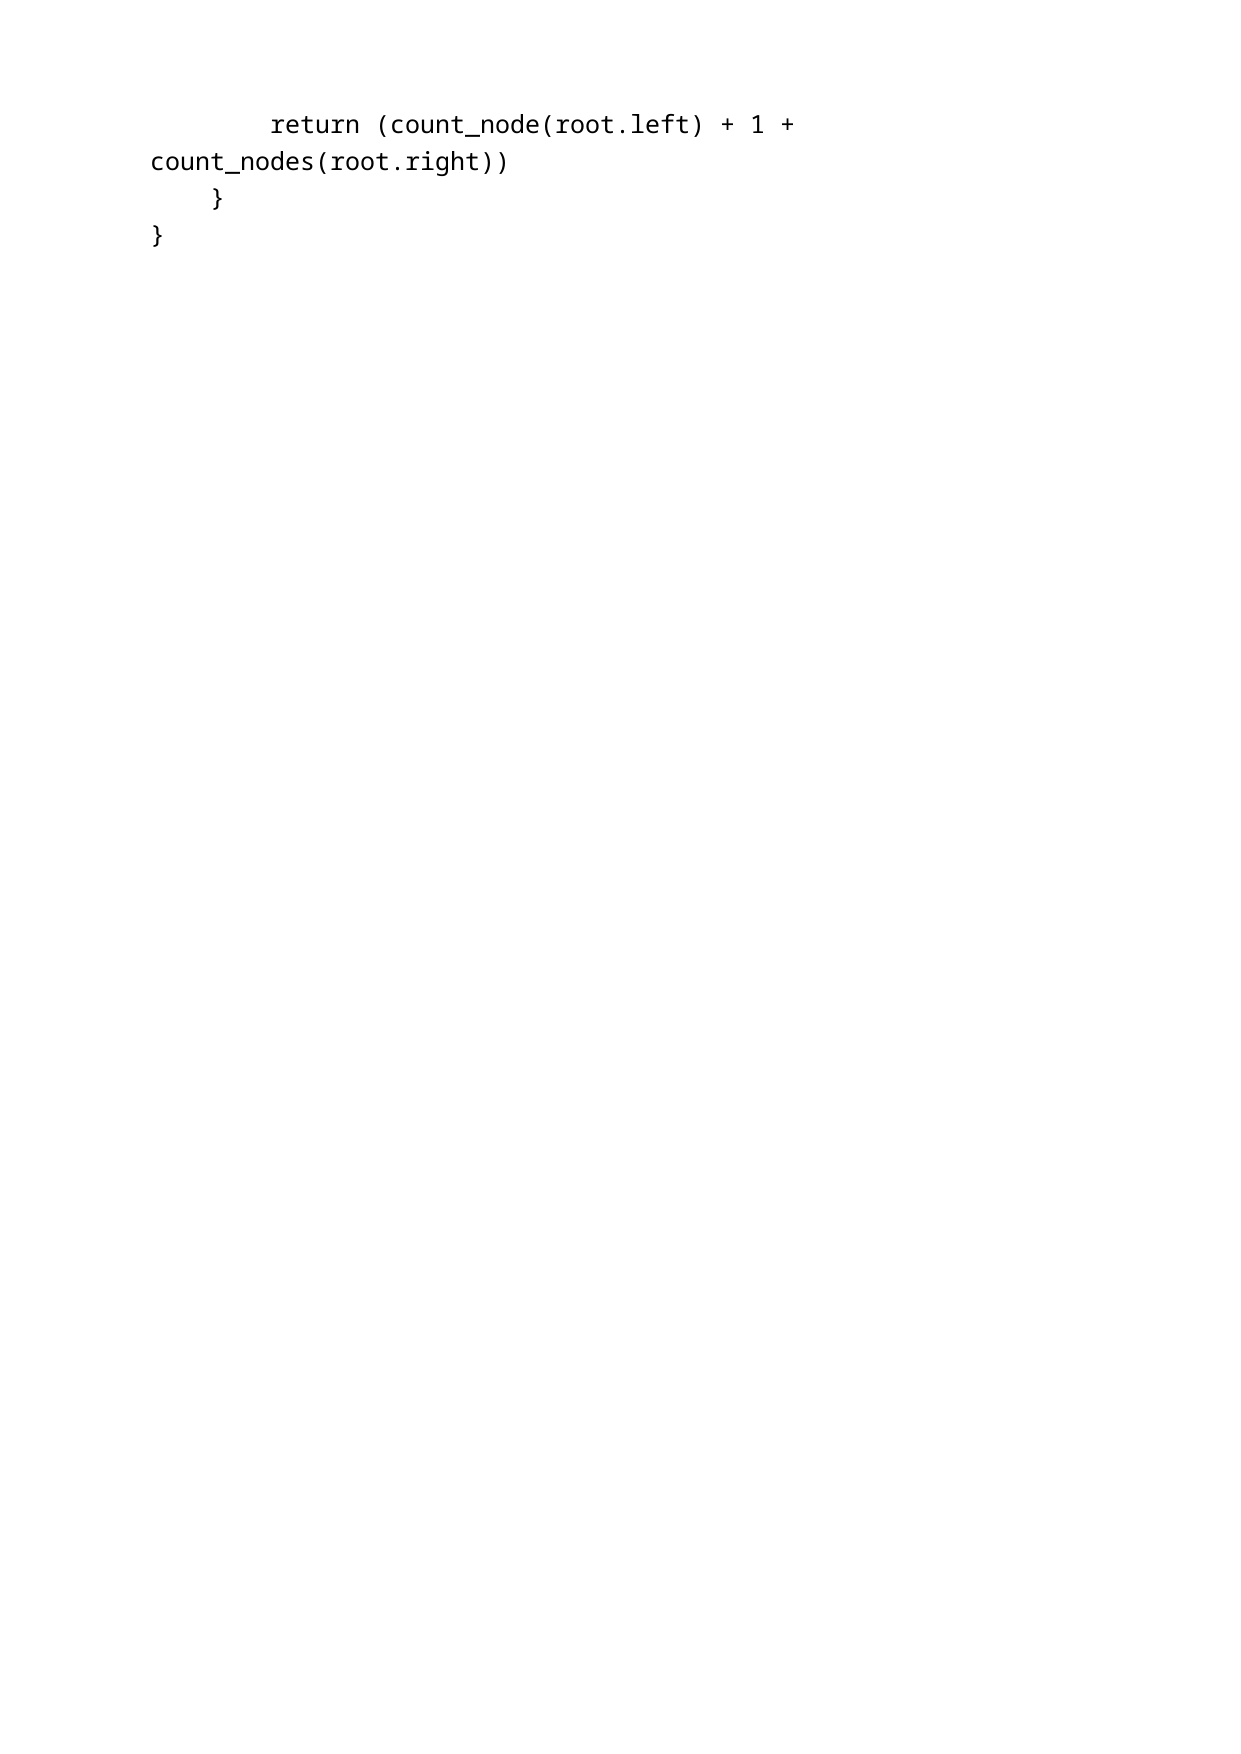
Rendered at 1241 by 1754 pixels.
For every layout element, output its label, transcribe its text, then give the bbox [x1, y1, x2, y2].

list return (count_node(root.left) + 1 + count_nodes(root.right)) [150, 106, 1137, 177]
list } [150, 180, 1137, 214]
list } [150, 217, 1137, 251]
